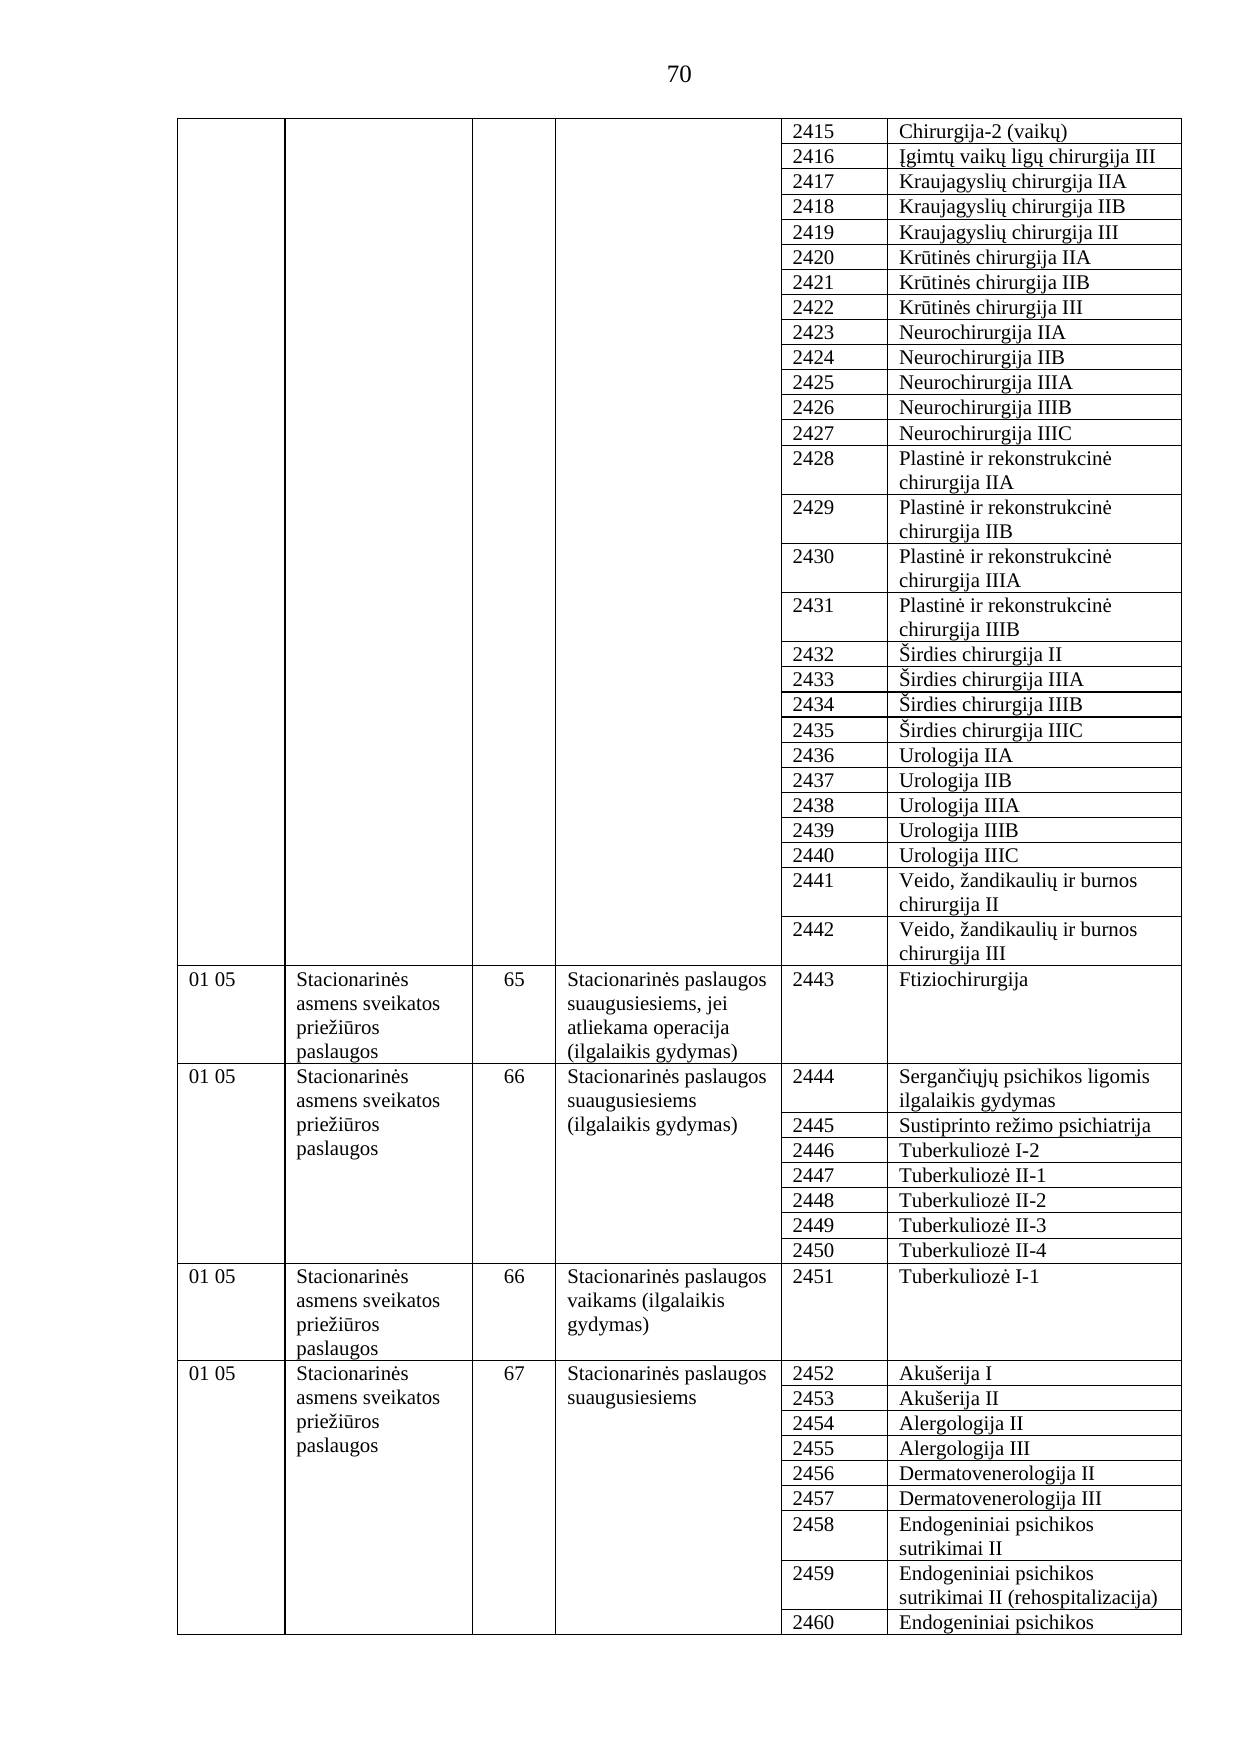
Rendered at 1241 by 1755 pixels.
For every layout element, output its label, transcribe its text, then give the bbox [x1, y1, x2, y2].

table_cell [556, 119, 781, 965]
table_cell 2441 [782, 868, 887, 916]
table_cell 2415 [782, 119, 887, 143]
table_cell 2446 [782, 1138, 887, 1162]
table_cell Dermatovenerologija II [888, 1461, 1181, 1485]
table_cell 2435 [782, 718, 887, 742]
table_cell Neurochirurgija IIIB [888, 395, 1181, 419]
table_cell Širdies chirurgija IIIC [888, 718, 1181, 742]
table_cell Įgimtų vaikų ligų chirurgija III [888, 144, 1181, 168]
table_cell 01 05 [178, 1361, 284, 1634]
table_cell Endogeniniai psichikos sutrikimai II [888, 1511, 1181, 1559]
table_cell Ftiziochirurgija [888, 966, 1181, 1063]
table_cell Sergančiųjų psichikos ligomis ilgalaikis gydymas [888, 1064, 1181, 1112]
table_cell Urologija IIA [888, 743, 1181, 767]
table_cell 2455 [782, 1436, 887, 1460]
table_cell 66 [473, 1064, 555, 1262]
table_cell Tuberkuliozė I-2 [888, 1138, 1181, 1162]
table_cell Veido, žandikaulių ir burnos chirurgija II [888, 868, 1181, 916]
table_cell 2448 [782, 1188, 887, 1212]
table_cell Krūtinės chirurgija IIA [888, 245, 1181, 269]
table_cell 65 [473, 966, 555, 1063]
table_cell Tuberkuliozė II-3 [888, 1213, 1181, 1237]
table_cell Endogeniniai psichikos sutrikimai II (rehospitalizacija) [888, 1561, 1181, 1609]
table_cell 2429 [782, 495, 887, 543]
table_cell Kraujagyslių chirurgija IIA [888, 169, 1181, 193]
table_cell 2453 [782, 1386, 887, 1410]
table_cell 2433 [782, 667, 887, 691]
table_cell 2422 [782, 295, 887, 319]
table_cell Plastinė ir rekonstrukcinė chirurgija IIIB [888, 593, 1181, 641]
table_cell 2443 [782, 966, 887, 1063]
table_cell 2431 [782, 593, 887, 641]
table_cell Urologija IIIB [888, 818, 1181, 842]
table_cell Stacionarinės asmens sveikatos priežiūros paslaugos [286, 1361, 472, 1634]
table_cell 2437 [782, 768, 887, 792]
table_cell 2458 [782, 1511, 887, 1559]
table_cell 2434 [782, 693, 887, 716]
table_cell Akušerija II [888, 1386, 1181, 1410]
table_cell [178, 119, 284, 965]
table_cell Tuberkuliozė II-2 [888, 1188, 1181, 1212]
table_cell 66 [473, 1264, 555, 1360]
table_cell 2430 [782, 544, 887, 592]
table_cell Dermatovenerologija III [888, 1486, 1181, 1510]
table_cell 2454 [782, 1411, 887, 1435]
table_cell 2452 [782, 1361, 887, 1385]
table_cell 2427 [782, 420, 887, 444]
table_cell 2451 [782, 1264, 887, 1360]
table_cell Stacionarinės paslaugos vaikams (ilgalaikis gydymas) [556, 1264, 781, 1360]
table_cell 2449 [782, 1213, 887, 1237]
table_cell Neurochirurgija IIA [888, 320, 1181, 344]
table_cell 2457 [782, 1486, 887, 1510]
table_cell [286, 119, 472, 965]
table_cell 2417 [782, 169, 887, 193]
table_cell 2416 [782, 144, 887, 168]
table_cell Širdies chirurgija II [888, 642, 1181, 666]
table_cell 2438 [782, 793, 887, 817]
table_cell Alergologija II [888, 1411, 1181, 1435]
table_cell 01 05 [178, 1264, 284, 1360]
table_cell 2428 [782, 446, 887, 494]
table_cell 2421 [782, 270, 887, 294]
table_cell Plastinė ir rekonstrukcinė chirurgija IIA [888, 446, 1181, 494]
table_cell Urologija IIIC [888, 843, 1181, 867]
table_cell Krūtinės chirurgija III [888, 295, 1181, 319]
table_cell Stacionarinės asmens sveikatos priežiūros paslaugos [286, 1264, 472, 1360]
table_cell Sustiprinto režimo psichiatrija [888, 1113, 1181, 1137]
table_cell Akušerija I [888, 1361, 1181, 1385]
table_cell 2447 [782, 1163, 887, 1187]
table_cell 2456 [782, 1461, 887, 1485]
table_cell Stacionarinės paslaugos suaugusiesiems [556, 1361, 781, 1634]
table_cell 67 [473, 1361, 555, 1634]
table_cell Plastinė ir rekonstrukcinė chirurgija IIIA [888, 544, 1181, 592]
table_cell Tuberkuliozė II-1 [888, 1163, 1181, 1187]
table_cell 2420 [782, 245, 887, 269]
table_cell Širdies chirurgija IIIB [888, 693, 1181, 716]
table_cell 2450 [782, 1239, 887, 1262]
table_cell Stacionarinės asmens sveikatos priežiūros paslaugos [286, 966, 472, 1063]
table_cell 2418 [782, 195, 887, 218]
table_cell Plastinė ir rekonstrukcinė chirurgija IIB [888, 495, 1181, 543]
table_cell 2424 [782, 345, 887, 369]
table_cell Stacionarinės paslaugos suaugusiesiems (ilgalaikis gydymas) [556, 1064, 781, 1262]
table_cell 2436 [782, 743, 887, 767]
table_cell 2440 [782, 843, 887, 867]
table_cell Kraujagyslių chirurgija III [888, 220, 1181, 244]
table_cell 01 05 [178, 966, 284, 1063]
table_cell Širdies chirurgija IIIA [888, 667, 1181, 691]
table_cell 01 05 [178, 1064, 284, 1262]
table_cell 2419 [782, 220, 887, 244]
table_cell Kraujagyslių chirurgija IIB [888, 195, 1181, 218]
table_cell 2425 [782, 370, 887, 394]
table_cell Alergologija III [888, 1436, 1181, 1460]
table_cell 2426 [782, 395, 887, 419]
table_cell 2459 [782, 1561, 887, 1609]
table_cell Neurochirurgija IIIA [888, 370, 1181, 394]
table_cell 2460 [782, 1610, 887, 1634]
table_cell Krūtinės chirurgija IIB [888, 270, 1181, 294]
table_cell Chirurgija-2 (vaikų) [888, 119, 1181, 143]
table_cell Tuberkuliozė II-4 [888, 1239, 1181, 1262]
table_cell 2445 [782, 1113, 887, 1137]
table_cell Neurochirurgija IIB [888, 345, 1181, 369]
table_cell 2439 [782, 818, 887, 842]
table_cell 2444 [782, 1064, 887, 1112]
table_cell Stacionarinės asmens sveikatos priežiūros paslaugos [286, 1064, 472, 1262]
table_cell Endogeniniai psichikos [888, 1610, 1181, 1634]
table_cell 2432 [782, 642, 887, 666]
table_cell 2423 [782, 320, 887, 344]
table_cell Veido, žandikaulių ir burnos chirurgija III [888, 917, 1181, 965]
table_cell Urologija IIB [888, 768, 1181, 792]
table_cell Stacionarinės paslaugos suaugusiesiems, jei atliekama operacija (ilgalaikis gydymas) [556, 966, 781, 1063]
table_cell 2442 [782, 917, 887, 965]
table_cell Urologija IIIA [888, 793, 1181, 817]
table_cell Neurochirurgija IIIC [888, 420, 1181, 444]
table_cell Tuberkuliozė I-1 [888, 1264, 1181, 1360]
table_cell [473, 119, 555, 965]
